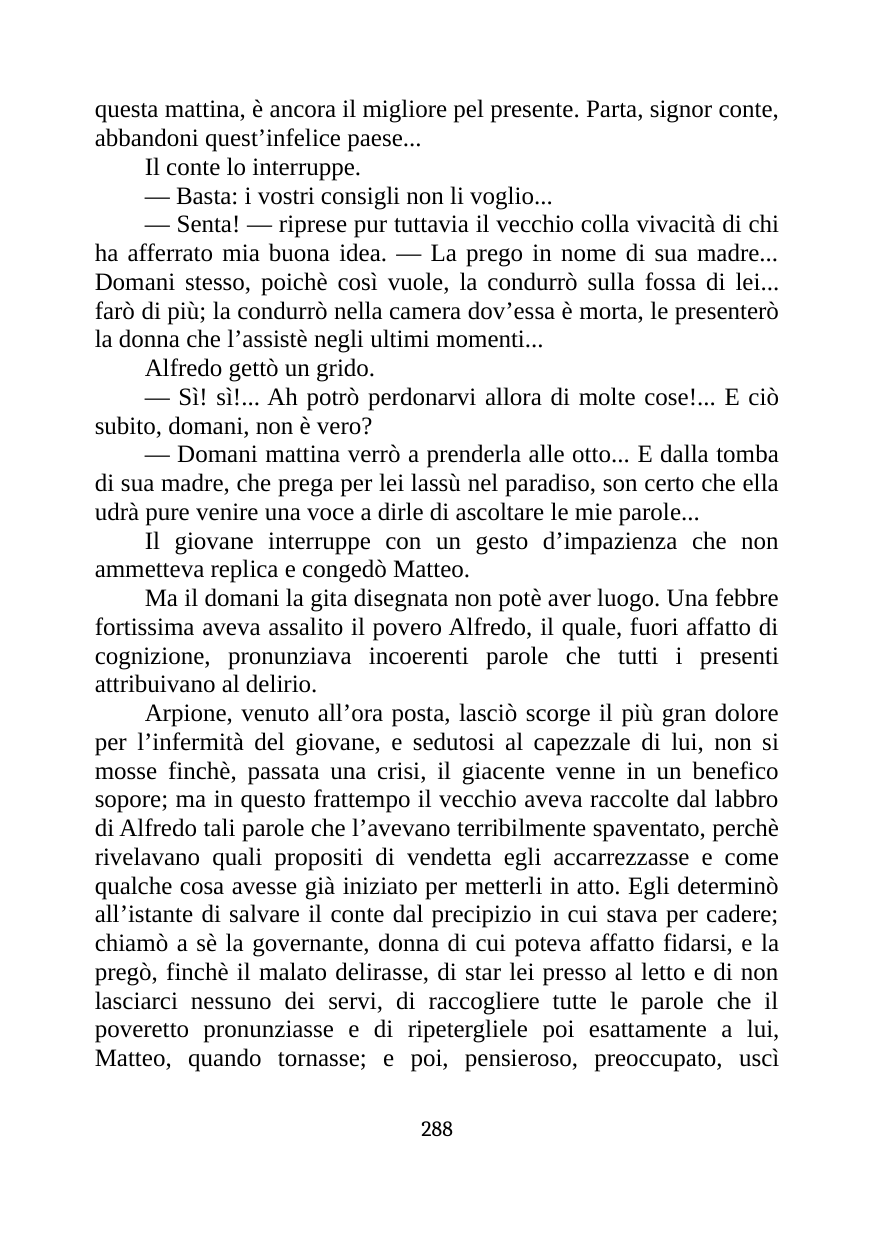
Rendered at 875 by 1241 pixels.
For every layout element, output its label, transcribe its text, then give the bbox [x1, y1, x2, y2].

text Arpione, venuto all’ora posta, lasciò scorge il più gran dolore per l’infermità del giovane, e sedutosi al capezzale di lui, non si mosse finchè, passata una crisi, il giacente venne in un benefico sopore; ma in questo frattempo il vecchio aveva raccolte dal labbro di Alfredo tali parole che l’avevano terribilmente spaventato, perchè rivelavano quali propositi di vendetta egli accarrezzasse e come qualche cosa avesse già iniziato per metterli in atto. Egli determinò all’istante di salvare il conte dal precipizio in cui stava per cadere; chiamò a sè la governante, donna di cui poteva affatto fidarsi, e la pregò, finchè il malato delirasse, di star lei presso al letto e di non lasciarci nessuno dei servi, di raccogliere tutte le parole che il poveretto pronunziasse e di ripetergliele poi esattamente a lui, Matteo, quando tornasse; e poi, pensieroso, preoccupato, uscì [94, 698, 779, 1072]
text Ma il domani la gita disegnata non potè aver luogo. Una febbre fortissima aveva assalito il povero Alfredo, il quale, fuori affatto di cognizione, pronunziava incoerenti parole che tutti i presenti attribuivano al delirio. [94, 583, 779, 698]
text — Basta: i vostri consigli non li voglio... [94, 181, 779, 209]
text questa mattina, è ancora il migliore pel presente. Parta, signor conte, abbandoni quest’infelice paese... [94, 94, 779, 152]
text Alfredo gettò un grido. [94, 353, 779, 382]
text Il conte lo interruppe. [94, 152, 779, 181]
text — Senta! — riprese pur tuttavia il vecchio colla vivacità di chi ha afferrato mia buona idea. — La prego in nome di sua madre... Domani stesso, poichè così vuole, la condurrò sulla fossa di lei... farò di più; la condurrò nella camera dov’essa è morta, le presenterò la donna che l’assistè negli ultimi momenti... [94, 209, 779, 353]
text Il giovane interruppe con un gesto d’impazienza che non ammetteva replica e congedò Matteo. [94, 526, 779, 583]
text — Domani mattina verrò a prenderla alle otto... E dalla tomba di sua madre, che prega per lei lassù nel paradiso, son certo che ella udrà pure venire una voce a dirle di ascoltare le mie parole... [94, 439, 779, 526]
text — Sì! sì!... Ah potrò perdonarvi allora di molte cose!... E ciò subito, domani, non è vero? [94, 382, 779, 439]
